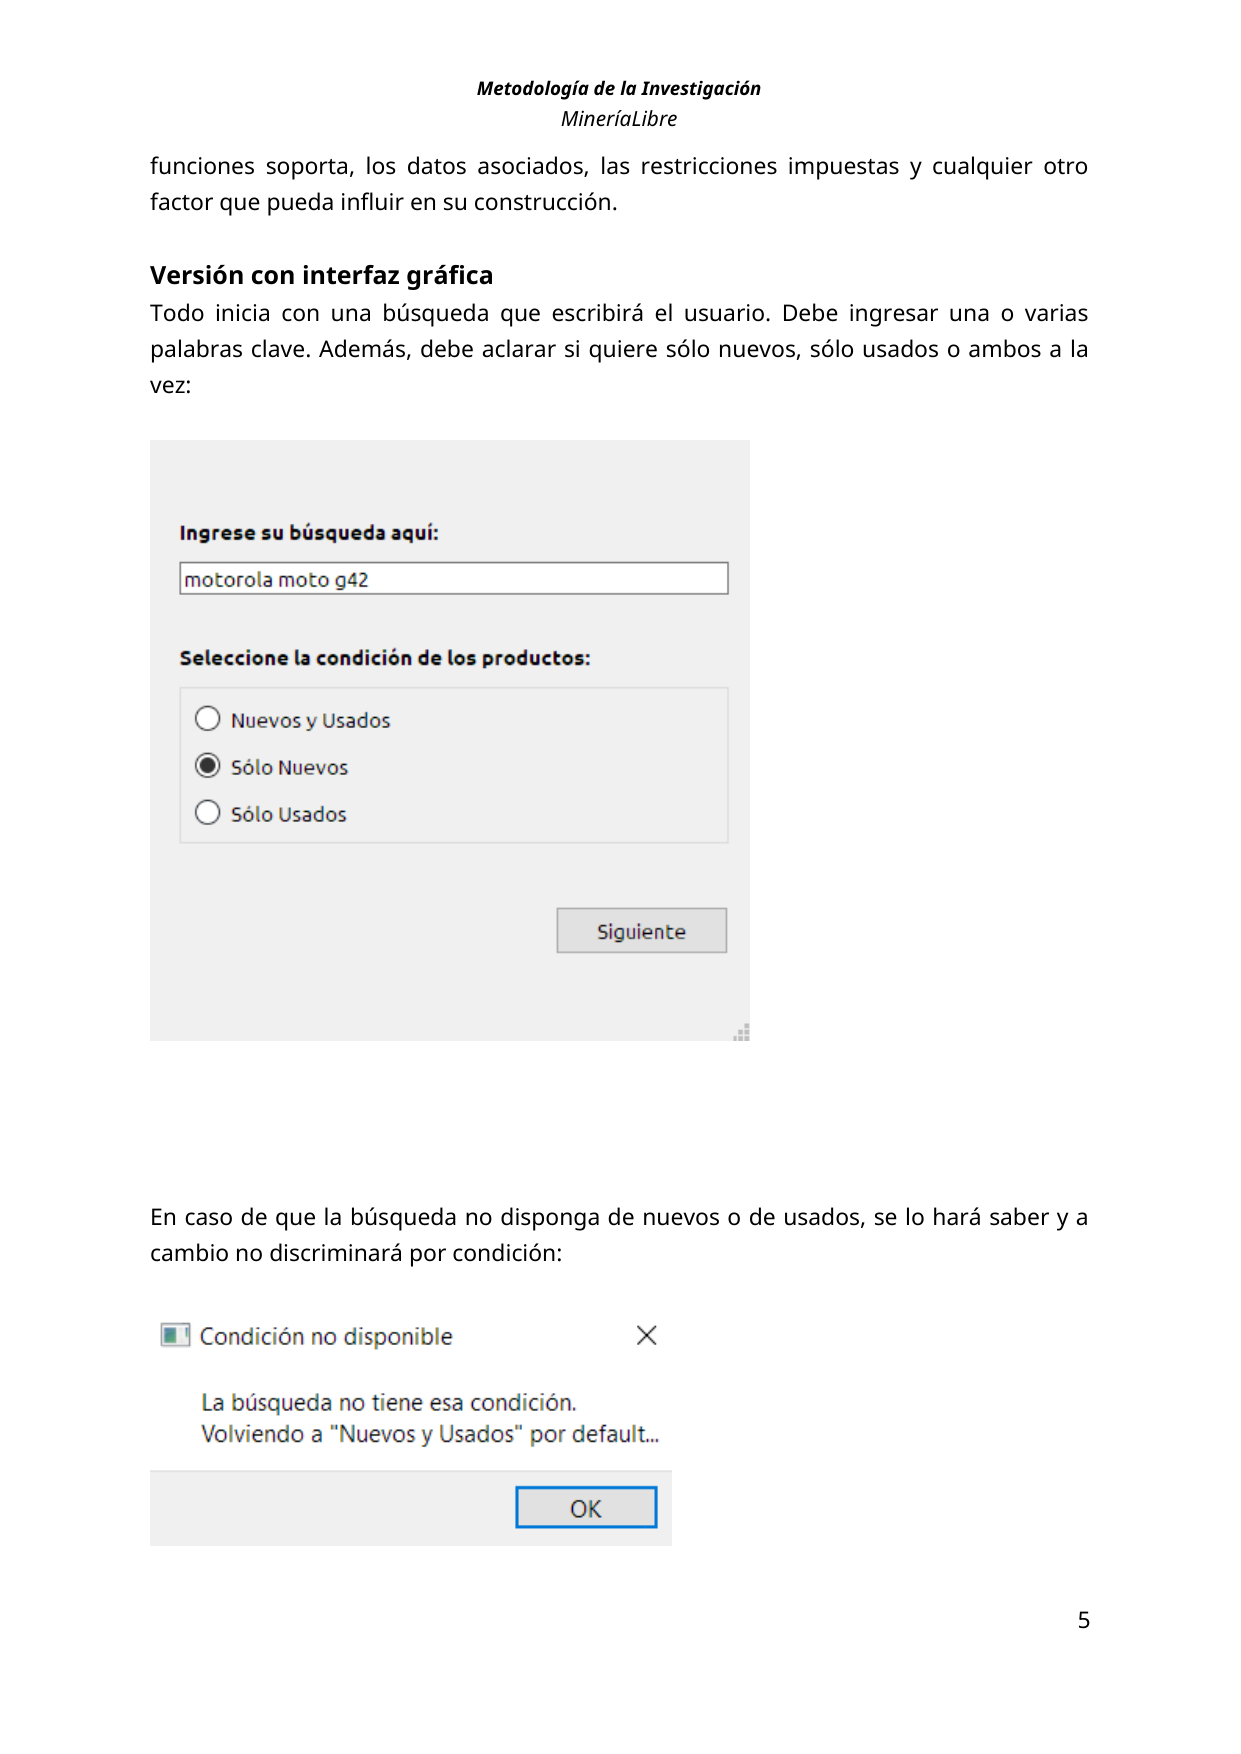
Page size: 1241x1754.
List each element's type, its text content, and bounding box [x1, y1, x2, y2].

text En caso de que la búsqueda no disponga de nuevos o de usados, se lo hará saber y a cambio no discriminará por condición: [150, 1201, 1090, 1268]
text funciones soporta, los datos asociados, las restricciones impuestas y cualquier otro factor que pueda influir en su construcción. [150, 150, 1090, 217]
text Versión con interfaz gráfica [150, 258, 1090, 292]
text Todo inicia con una búsqueda que escribirá el usuario. Debe ingresar una o varias palabras clave. Además, debe aclarar si quiere sólo nuevos, sólo usados o ambos a la vez: [150, 297, 1090, 400]
